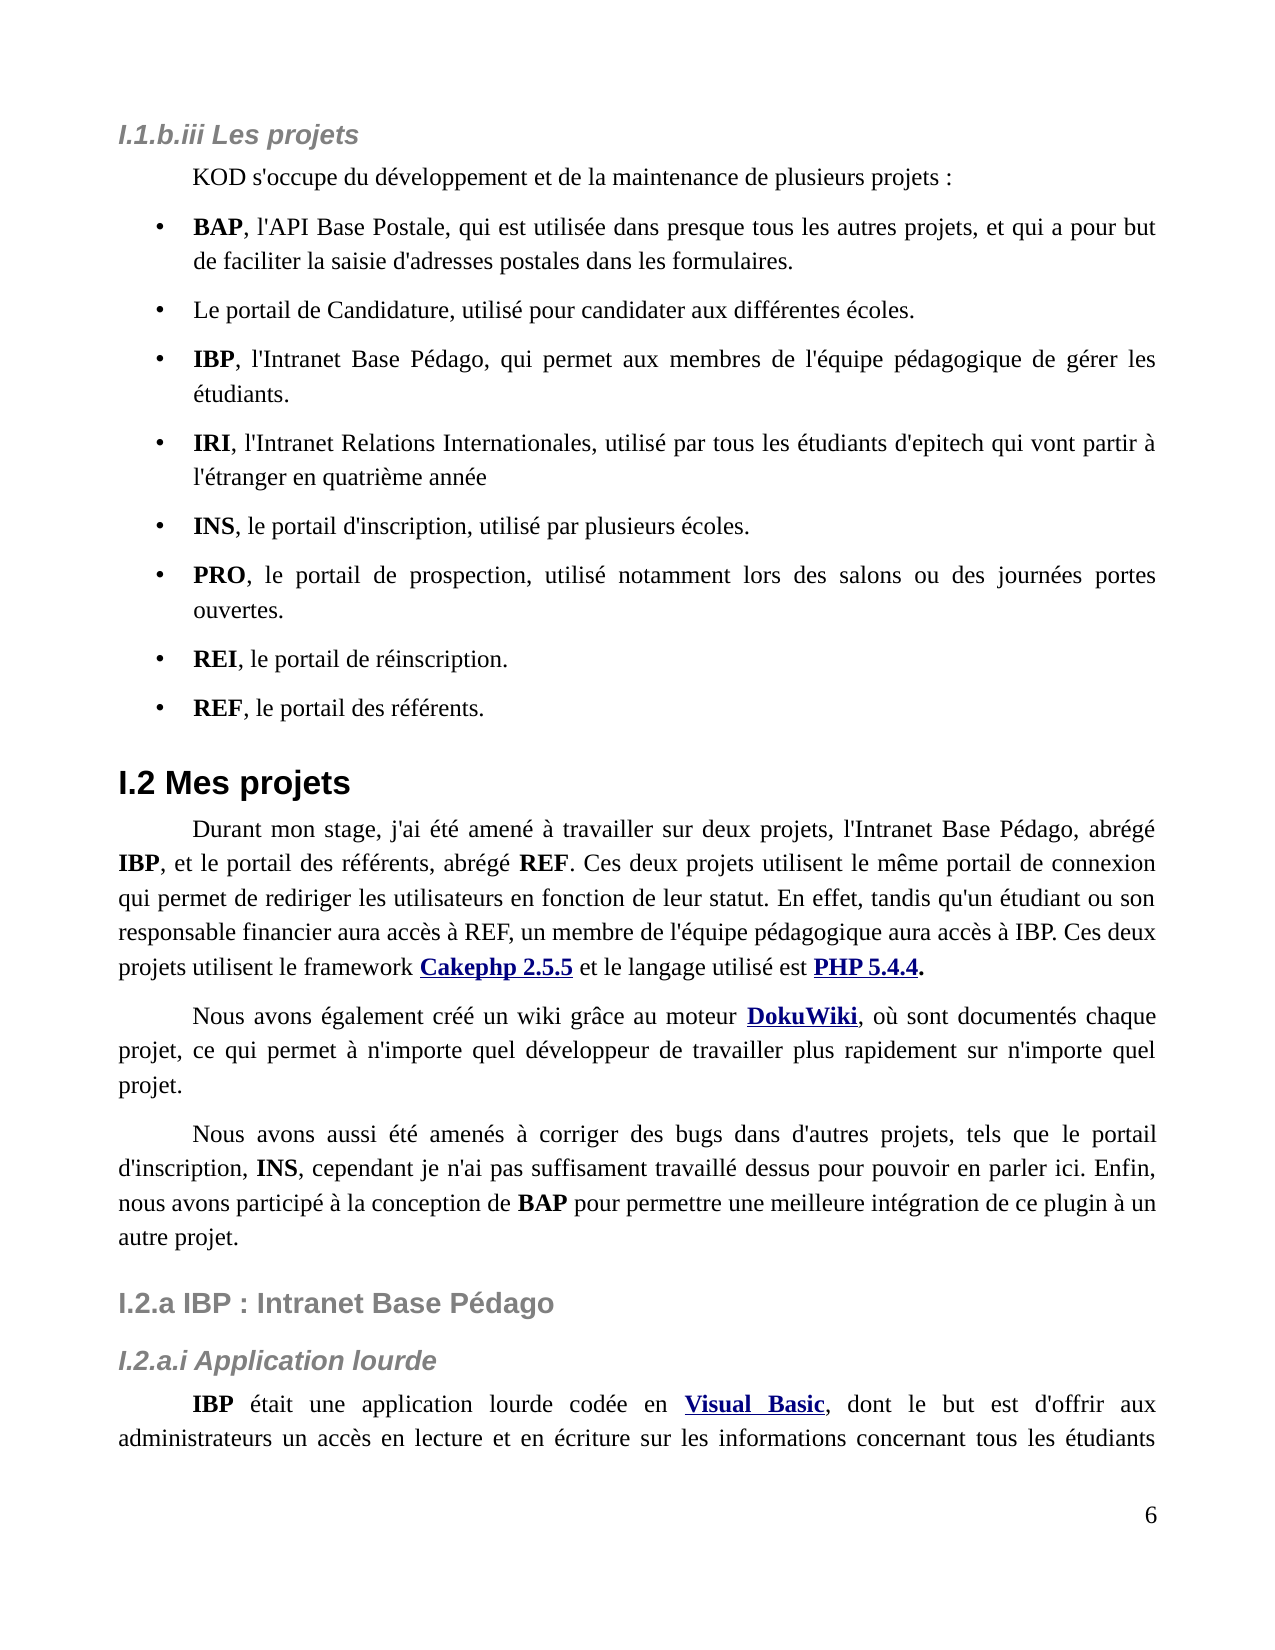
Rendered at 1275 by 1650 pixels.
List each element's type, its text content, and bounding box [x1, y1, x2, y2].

list REF, le portail des référents. [156, 693, 1157, 722]
subtitle I.1.b.iii Les projets [118, 118, 1157, 150]
text Durant mon stage, j'ai été amené à travailler sur deux projets, l'Intranet Base Pédago, abrégé IBP, et le portail des référents, abrégé REF. Ces deux projets utilisent le même portail de connexion qui permet de rediriger les utilisateurs en fonction de leur statut. En effet, tandis qu'un étudiant ou son responsable financier aura accès à REF, un membre de l'équipe pédagogique aura accès à IBP. Ces deux projets utilisent le framework Cakephp 2.5.5 et le langage utilisé est PHP 5.4.4. [118, 814, 1157, 981]
text Nous avons aussi été amenés à corriger des bugs dans d'autres projets, tels que le portail d'inscription, INS, cependant je n'ai pas suffisament travaillé dessus pour pouvoir en parler ici. Enfin, nous avons participé à la conception de BAP pour permettre une meilleure intégration de ce plugin à un autre projet. [118, 1119, 1157, 1251]
list BAP, l'API Base Postale, qui est utilisée dans presque tous les autres projets, et qui a pour but de faciliter la saisie d'adresses postales dans les formulaires. [156, 212, 1157, 275]
text IBP était une application lourde codée en Visual Basic, dont le but est d'offrir aux administrateurs un accès en lecture et en écriture sur les informations concernant tous les étudiants [118, 1389, 1157, 1452]
list REI, le portail de réinscription. [156, 644, 1157, 673]
subtitle I.2 Mes projets [118, 763, 1157, 801]
list PRO, le portail de prospection, utilisé notamment lors des salons ou des journées portes ouvertes. [156, 560, 1157, 623]
text KOD s'occupe du développement et de la maintenance de plusieurs projets : [118, 162, 1157, 191]
list IBP, l'Intranet Base Pédago, qui permet aux membres de l'équipe pédagogique de gérer les étudiants. [156, 344, 1157, 407]
list INS, le portail d'inscription, utilisé par plusieurs écoles. [156, 511, 1157, 540]
text Nous avons également créé un wiki grâce au moteur DokuWiki, où sont documentés chaque projet, ce qui permet à n'importe quel développeur de travailler plus rapidement sur n'importe quel projet. [118, 1001, 1157, 1099]
subtitle I.2.a.i Application lourde [118, 1344, 1157, 1376]
list Le portail de Candidature, utilisé pour candidater aux différentes écoles. [156, 295, 1157, 324]
list IRI, l'Intranet Relations Internationales, utilisé par tous les étudiants d'epitech qui vont partir à l'étranger en quatrième année [156, 428, 1157, 491]
subtitle I.2.a IBP : Intranet Base Pédago [118, 1286, 1157, 1319]
